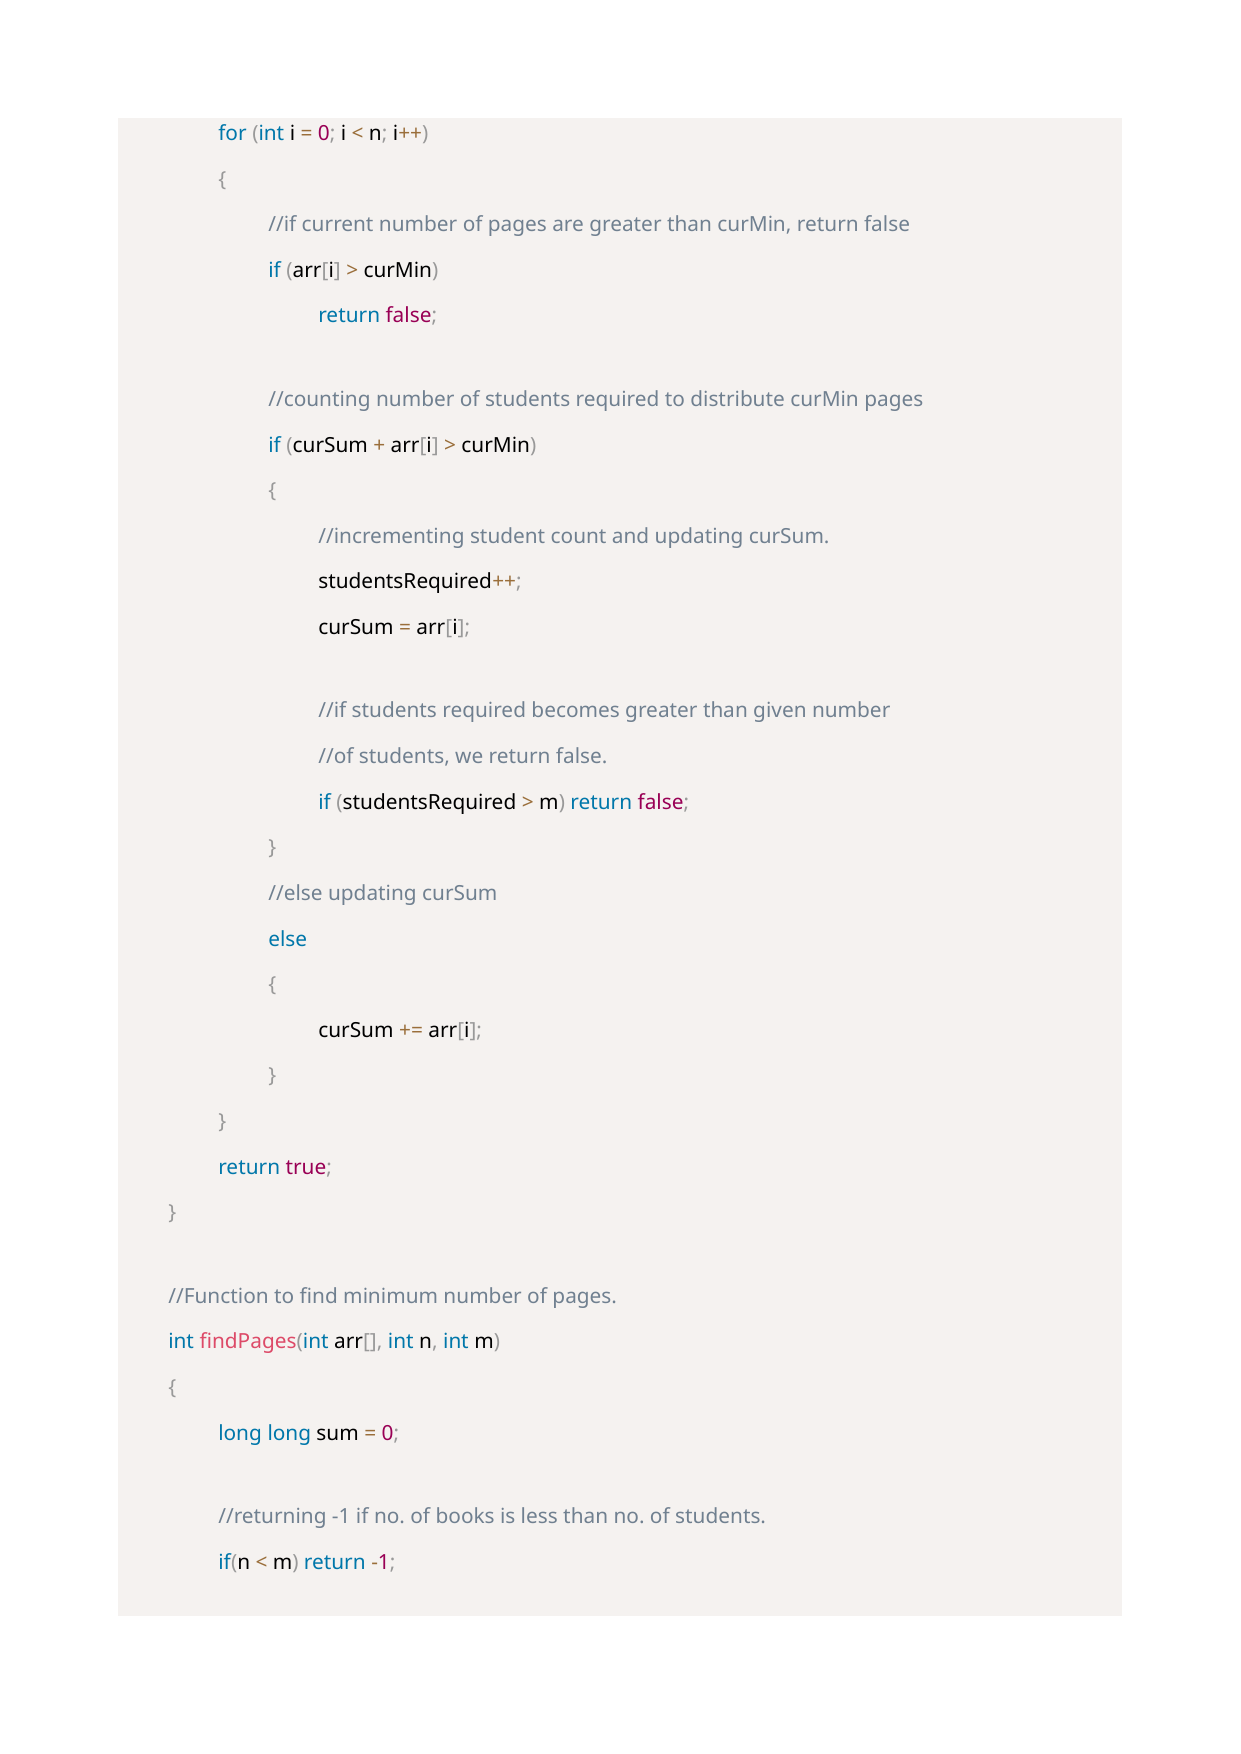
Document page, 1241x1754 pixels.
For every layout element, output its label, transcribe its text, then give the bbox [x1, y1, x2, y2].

text //incrementing student count and updating curSum. [118, 521, 1122, 549]
text { [118, 1372, 1122, 1401]
text int findPages(int arr[], int n, int m) [118, 1327, 1122, 1355]
text return false; [118, 301, 1122, 329]
text else [118, 924, 1122, 952]
text //else updating curSum [118, 878, 1122, 907]
text //counting number of students required to distribute curMin pages [118, 384, 1122, 413]
text } [118, 1061, 1122, 1089]
text } [118, 1197, 1122, 1226]
text //if students required becomes greater than given number [118, 696, 1122, 724]
text //if current number of pages are greater than curMin, return false [118, 209, 1122, 238]
text if(n < m) return -1; [118, 1547, 1122, 1575]
text curSum += arr[i]; [118, 1015, 1122, 1043]
text { [118, 475, 1122, 504]
text if (arr[i] > curMin) [118, 255, 1122, 283]
text //returning -1 if no. of books is less than no. of students. [118, 1501, 1122, 1530]
text curSum = arr[i]; [118, 612, 1122, 641]
text for (int i = 0; i < n; i++) [118, 118, 1122, 147]
text long long sum = 0; [118, 1418, 1122, 1446]
text } [118, 1106, 1122, 1135]
text //of students, we return false. [118, 741, 1122, 770]
text { [118, 969, 1122, 998]
text studentsRequired++; [118, 567, 1122, 595]
text if (curSum + arr[i] > curMin) [118, 430, 1122, 458]
text } [118, 832, 1122, 861]
text if (studentsRequired > m) return false; [118, 787, 1122, 815]
text return true; [118, 1152, 1122, 1180]
text //Function to find minimum number of pages. [118, 1281, 1122, 1309]
text { [118, 164, 1122, 192]
